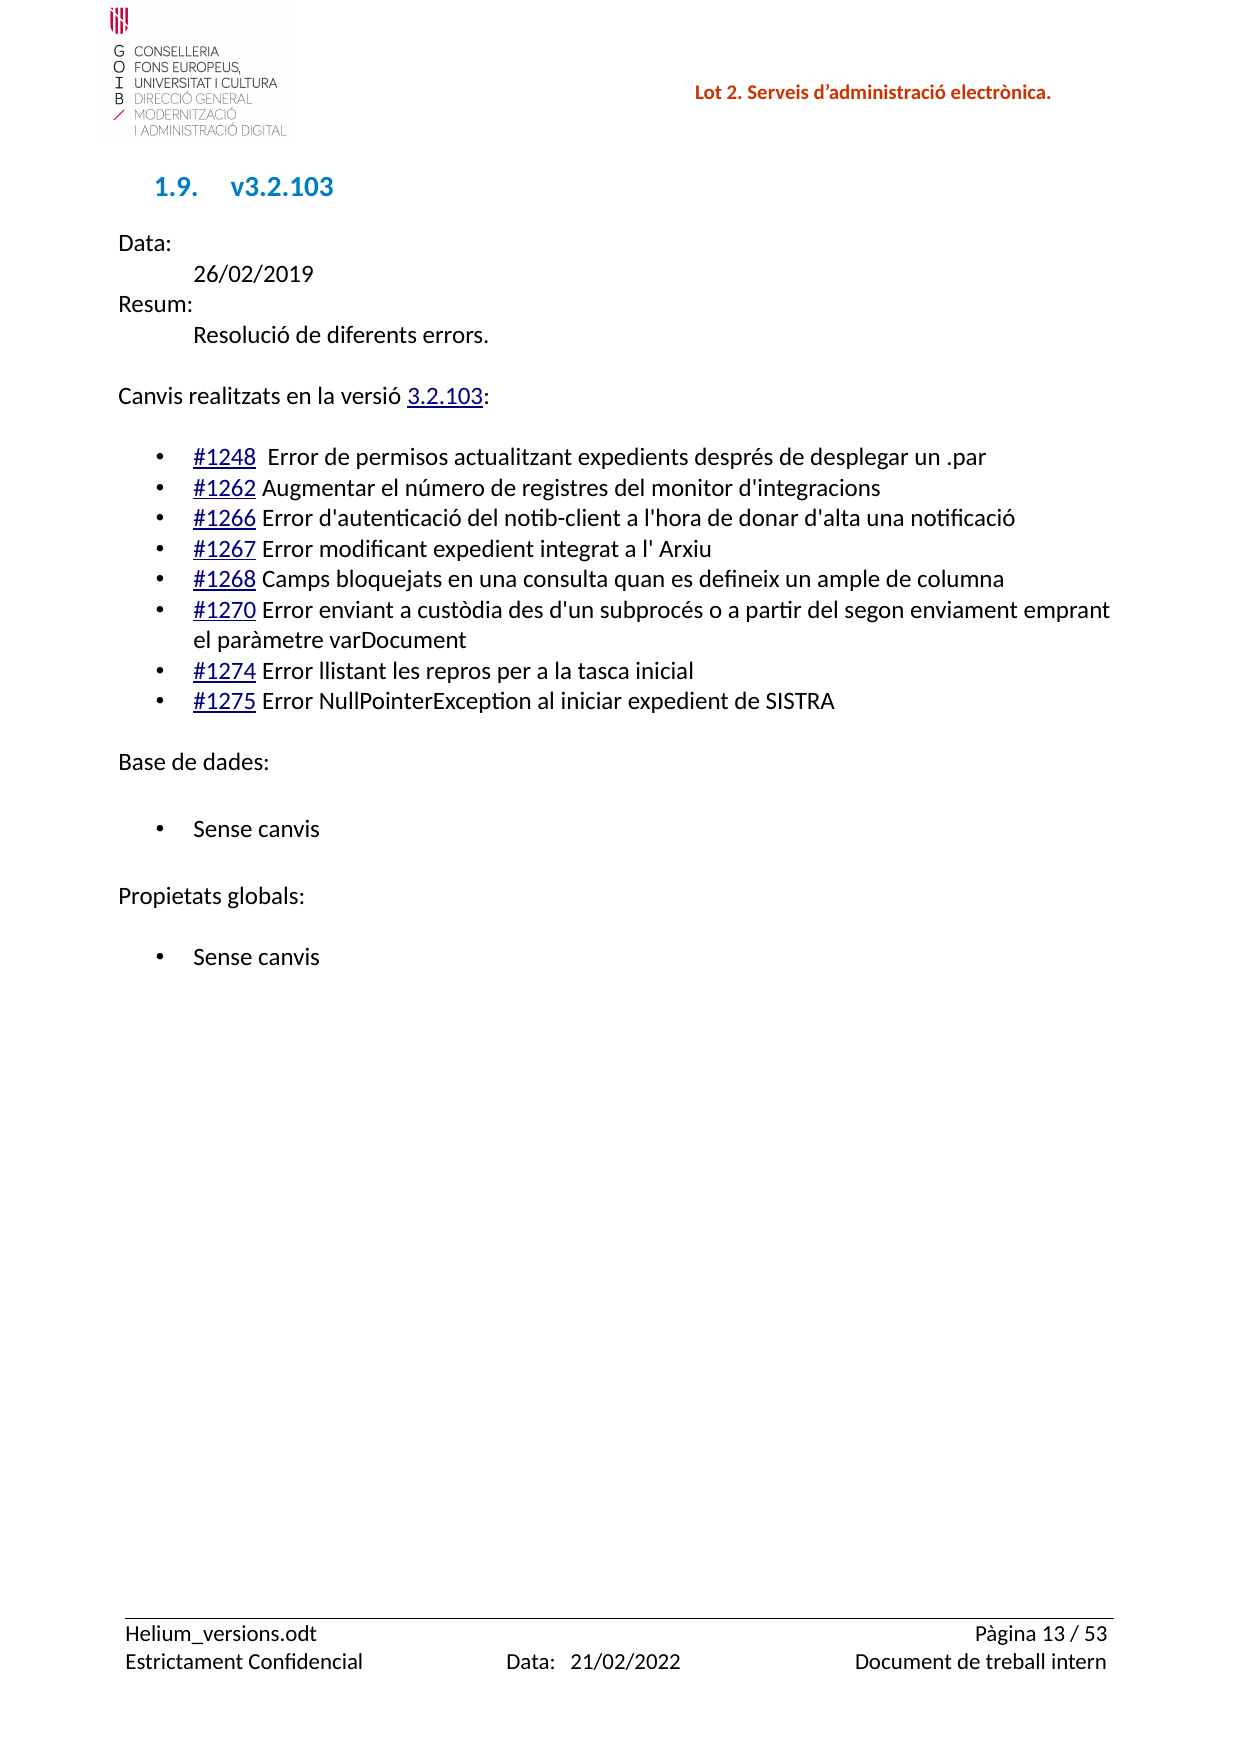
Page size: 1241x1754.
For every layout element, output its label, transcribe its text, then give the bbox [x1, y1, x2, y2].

text Propietats globals: [118, 880, 1122, 911]
text Base de dades: [118, 746, 1122, 777]
list #1268 Camps bloquejats en una consulta quan es defineix un ample de columna [156, 563, 1122, 594]
list #1274 Error llistant les repros per a la tasca inicial [156, 655, 1122, 685]
list Sense canvis [156, 941, 1122, 972]
text Data: [118, 228, 1122, 258]
text 26/02/2019 [118, 258, 1122, 289]
text Canvis realitzats en la versió 3.2.103: [118, 380, 1122, 411]
list #1266 Error d'autenticació del notib-client a l'hora de donar d'alta una notificació [156, 502, 1122, 533]
text Resum: [118, 289, 1122, 319]
list #1267 Error modificant expedient integrat a l' Arxiu [156, 533, 1122, 563]
list #1262 Augmentar el número de registres del monitor d'integracions [156, 472, 1122, 502]
list Sense canvis [156, 813, 1122, 844]
list #1275 Error NullPointerException al iniciar expedient de SISTRA [156, 685, 1122, 716]
list #1270 Error enviant a custòdia des d'un subprocés o a partir del segon enviament emprant el paràmetre varDocument [156, 594, 1122, 655]
text Resolució de diferents errors. [118, 319, 1122, 350]
picture [100, 0, 297, 144]
subtitle v3.2.103 [153, 168, 1122, 204]
list #1248 Error de permisos actualitzant expedients després de desplegar un .par [156, 441, 1122, 472]
